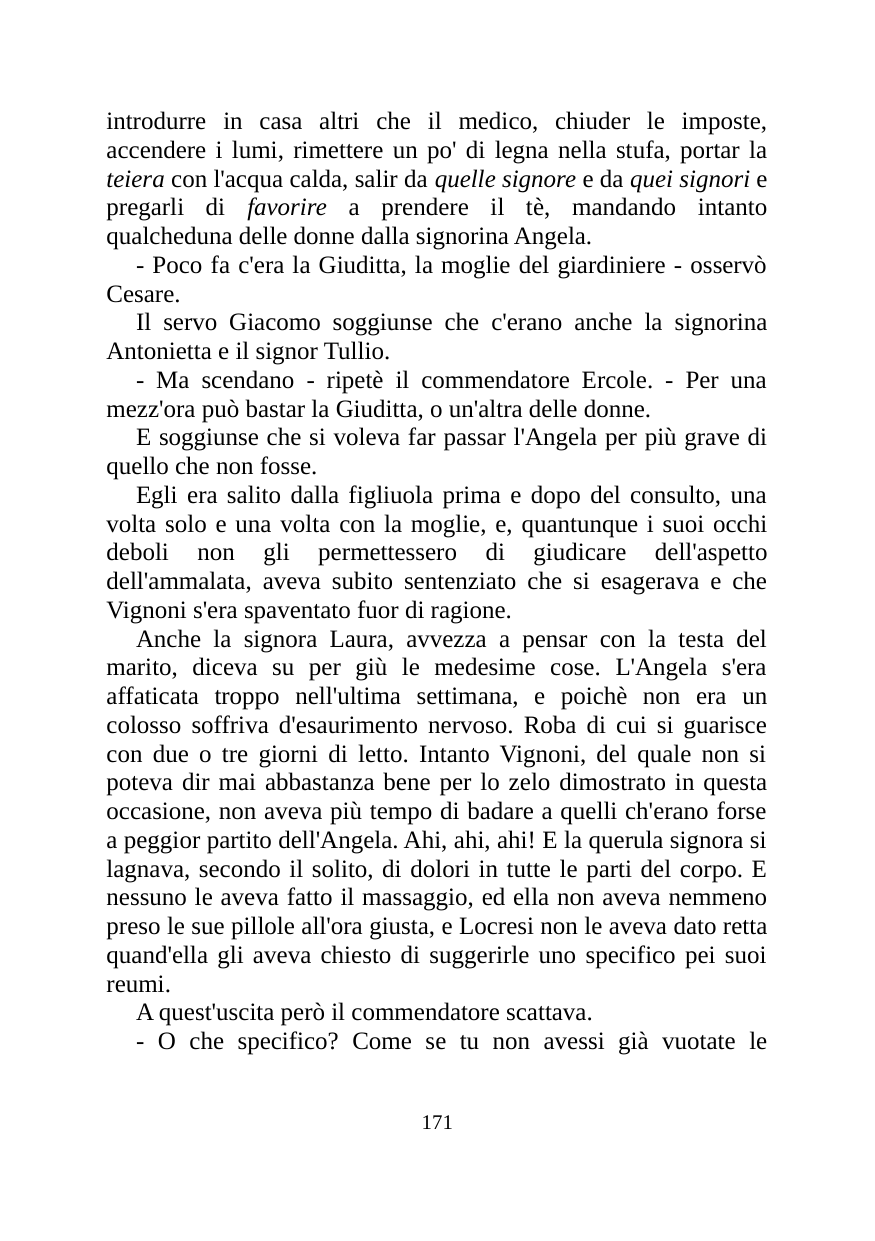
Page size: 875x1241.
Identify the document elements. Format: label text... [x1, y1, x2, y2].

text - Poco fa c'era la Giuditta, la moglie del giardiniere - osservò Cesare. [106, 250, 768, 307]
text Egli era salito dalla figliuola prima e dopo del consulto, una volta solo e una volta con la moglie, e, quantunque i suoi occhi deboli non gli permettessero di giudicare dell'aspetto dell'ammalata, aveva subito sentenziato che si esagerava e che Vignoni s'era spaventato fuor di ragione. [106, 480, 768, 624]
text A quest'uscita però il commendatore scattava. [106, 997, 768, 1026]
text - O che specifico? Come se tu non avessi già vuotate le [106, 1026, 768, 1055]
text - Ma scendano - ripetè il commendatore Ercole. - Per una mezz'ora può bastar la Giuditta, o un'altra delle donne. [106, 365, 768, 422]
text Il servo Giacomo soggiunse che c'erano anche la signorina Antonietta e il signor Tullio. [106, 307, 768, 365]
text E soggiunse che si voleva far passar l'Angela per più grave di quello che non fosse. [106, 422, 768, 480]
text Anche la signora Laura, avvezza a pensar con la testa del marito, diceva su per giù le medesime cose. L'Angela s'era affaticata troppo nell'ultima settimana, e poichè non era un colosso soffriva d'esaurimento nervoso. Roba di cui si guarisce con due o tre giorni di letto. Intanto Vignoni, del quale non si poteva dir mai abbastanza bene per lo zelo dimostrato in questa occasione, non aveva più tempo di badare a quelli ch'erano forse a peggior partito dell'Angela. Ahi, ahi, ahi! E la querula signora si lagnava, secondo il solito, di dolori in tutte le parti del corpo. E nessuno le aveva fatto il massaggio, ed ella non aveva nemmeno preso le sue pillole all'ora giusta, e Locresi non le aveva dato retta quand'ella gli aveva chiesto di suggerirle uno specifico pei suoi reumi. [106, 624, 768, 997]
text introdurre in casa altri che il medico, chiuder le imposte, accendere i lumi, rimettere un po' di legna nella stufa, portar la teiera con l'acqua calda, salir da quelle signore e da quei signori e pregarli di favorire a prendere il tè, mandando intanto qualcheduna delle donne dalla signorina Angela. [106, 106, 768, 250]
